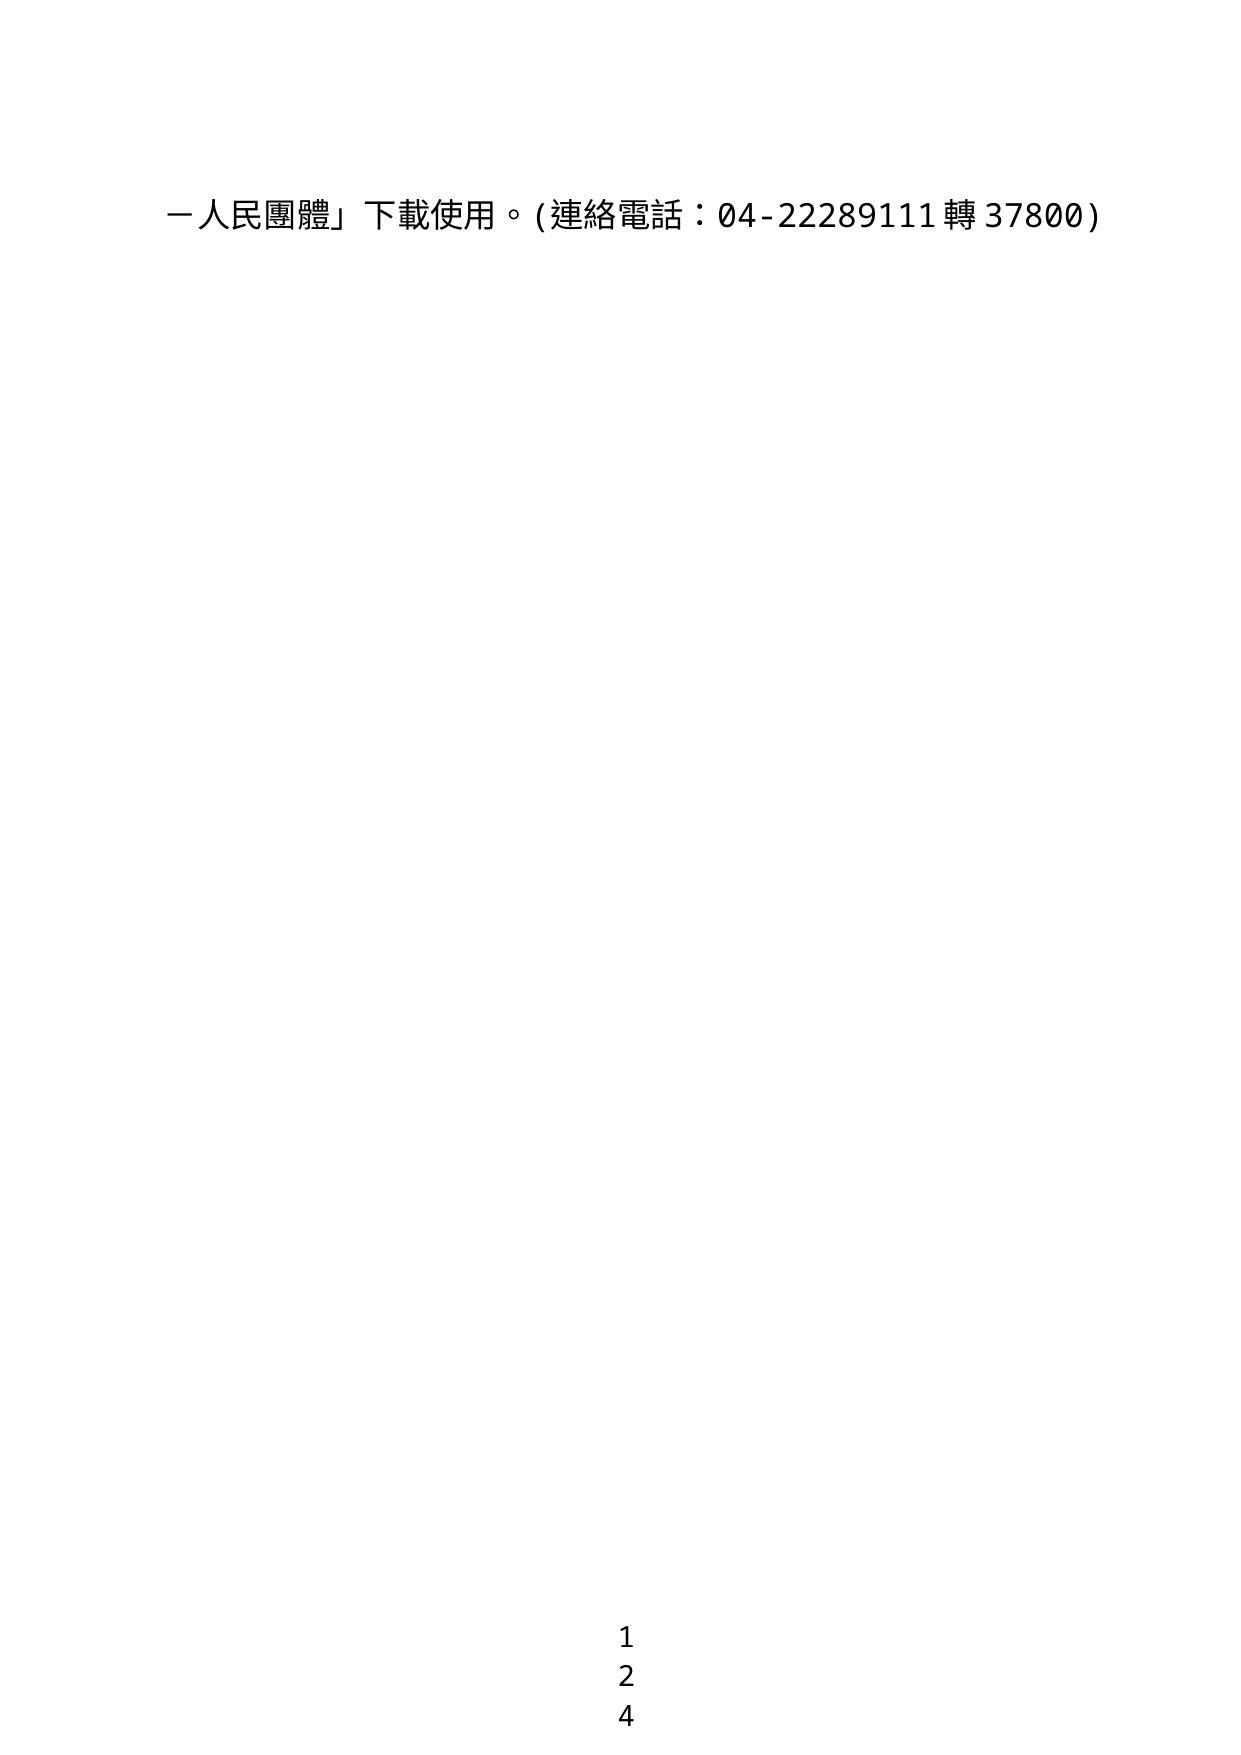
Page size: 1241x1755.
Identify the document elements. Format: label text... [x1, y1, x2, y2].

list 人民團體」下載使用。(連絡電話：04-22289111轉37800) [113, 189, 1124, 237]
